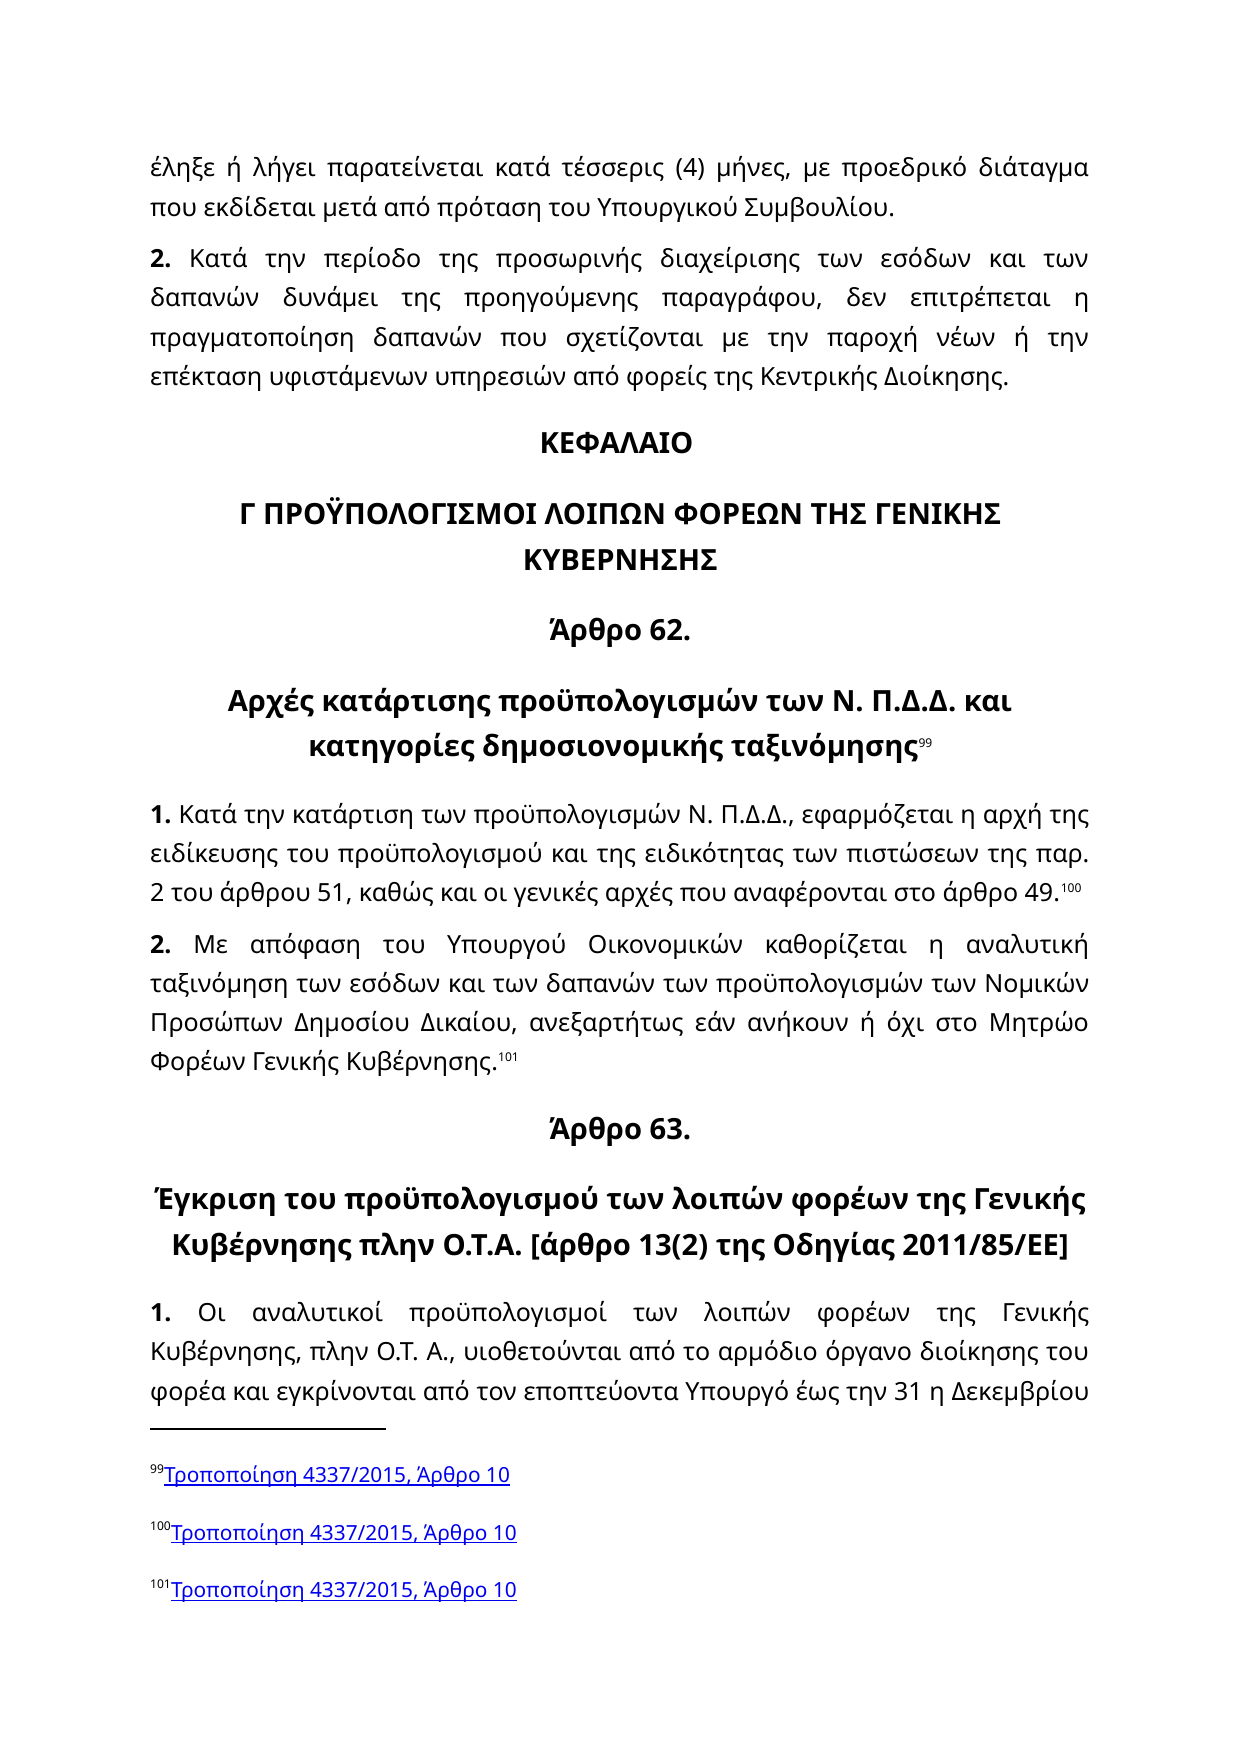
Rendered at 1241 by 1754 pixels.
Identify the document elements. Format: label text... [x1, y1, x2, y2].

text Τροποποίηση 4337/2015, Άρθρο 10 [150, 1518, 1090, 1546]
subtitle Γ ΠΡΟΫΠΟΛΟΓΙΣΜΟΙ ΛΟΙΠΩΝ ΦΟΡΕΩΝ ΤΗΣ ΓΕΝΙΚΗΣ ΚΥΒΕΡΝΗΣΗΣ [150, 493, 1090, 578]
text 1. Οι αναλυτικοί προϋπολογισμοί των λοιπών φορέων της Γενικής Κυβέρνησης, πλην Ο.Τ. Α., υιοθετούνται από το αρμόδιο όργανο διοίκησης του φορέα και εγκρίνονται από τον εποπτεύοντα Υπουργό έως την 31 η Δεκεμβρίου [150, 1295, 1090, 1407]
text Τροποποίηση 4337/2015, Άρθρο 10 [150, 1460, 1090, 1489]
text 2. Κατά την περίοδο της προσωρινής διαχείρισης των εσόδων και των δαπανών δυνάμει της προηγούμενης παραγράφου, δεν επιτρέπεται η πραγματοποίηση δαπανών που σχετίζονται με την παροχή νέων ή την επέκταση υφιστάμενων υπηρεσιών από φορείς της Κεντρικής Διοίκησης. [150, 241, 1090, 392]
text έληξε ή λήγει παρατείνεται κατά τέσσερις (4) μήνες, με προεδρικό διάταγμα που εκδίδεται μετά από πρόταση του Υπουργικού Συμβουλίου. [150, 150, 1090, 223]
subtitle Έγκριση του προϋπολογισμού των λοιπών φορέων της Γενικής Κυβέρνησης πλην Ο.Τ.Α. [άρθρο 13(2) της Οδηγίας 2011/85/ΕΕ] [150, 1178, 1090, 1264]
text 2. Με απόφαση του Υπουργού Οικονομικών καθορίζεται η αναλυτική ταξινόμηση των εσόδων και των δαπανών των προϋπολογισμών των Νομικών Προσώπων Δημοσίου Δικαίου, ανεξαρτήτως εάν ανήκουν ή όχι στο Μητρώο Φορέων Γενικής Κυβέρνησης. [150, 926, 1090, 1078]
subtitle Άρθρο 62. [150, 609, 1090, 649]
text Τροποποίηση 4337/2015, Άρθρο 10 [150, 1576, 1090, 1604]
subtitle Άρθρο 63. [150, 1108, 1090, 1148]
text 1. Κατά την κατάρτιση των προϋπολογισμών Ν. Π.Δ.Δ., εφαρμόζεται η αρχή της ειδίκευσης του προϋπολογισμού και της ειδικότητας των πιστώσεων της παρ. 2 του άρθρου 51, καθώς και οι γενικές αρχές που αναφέρονται στο άρθρο 49. [150, 796, 1090, 909]
subtitle ΚΕΦΑΛΑΙΟ [150, 422, 1090, 462]
subtitle Αρχές κατάρτισης προϋπολογισμών των Ν. Π.Δ.Δ. και κατηγορίες δημοσιονομικής ταξινόμησης [150, 680, 1090, 765]
